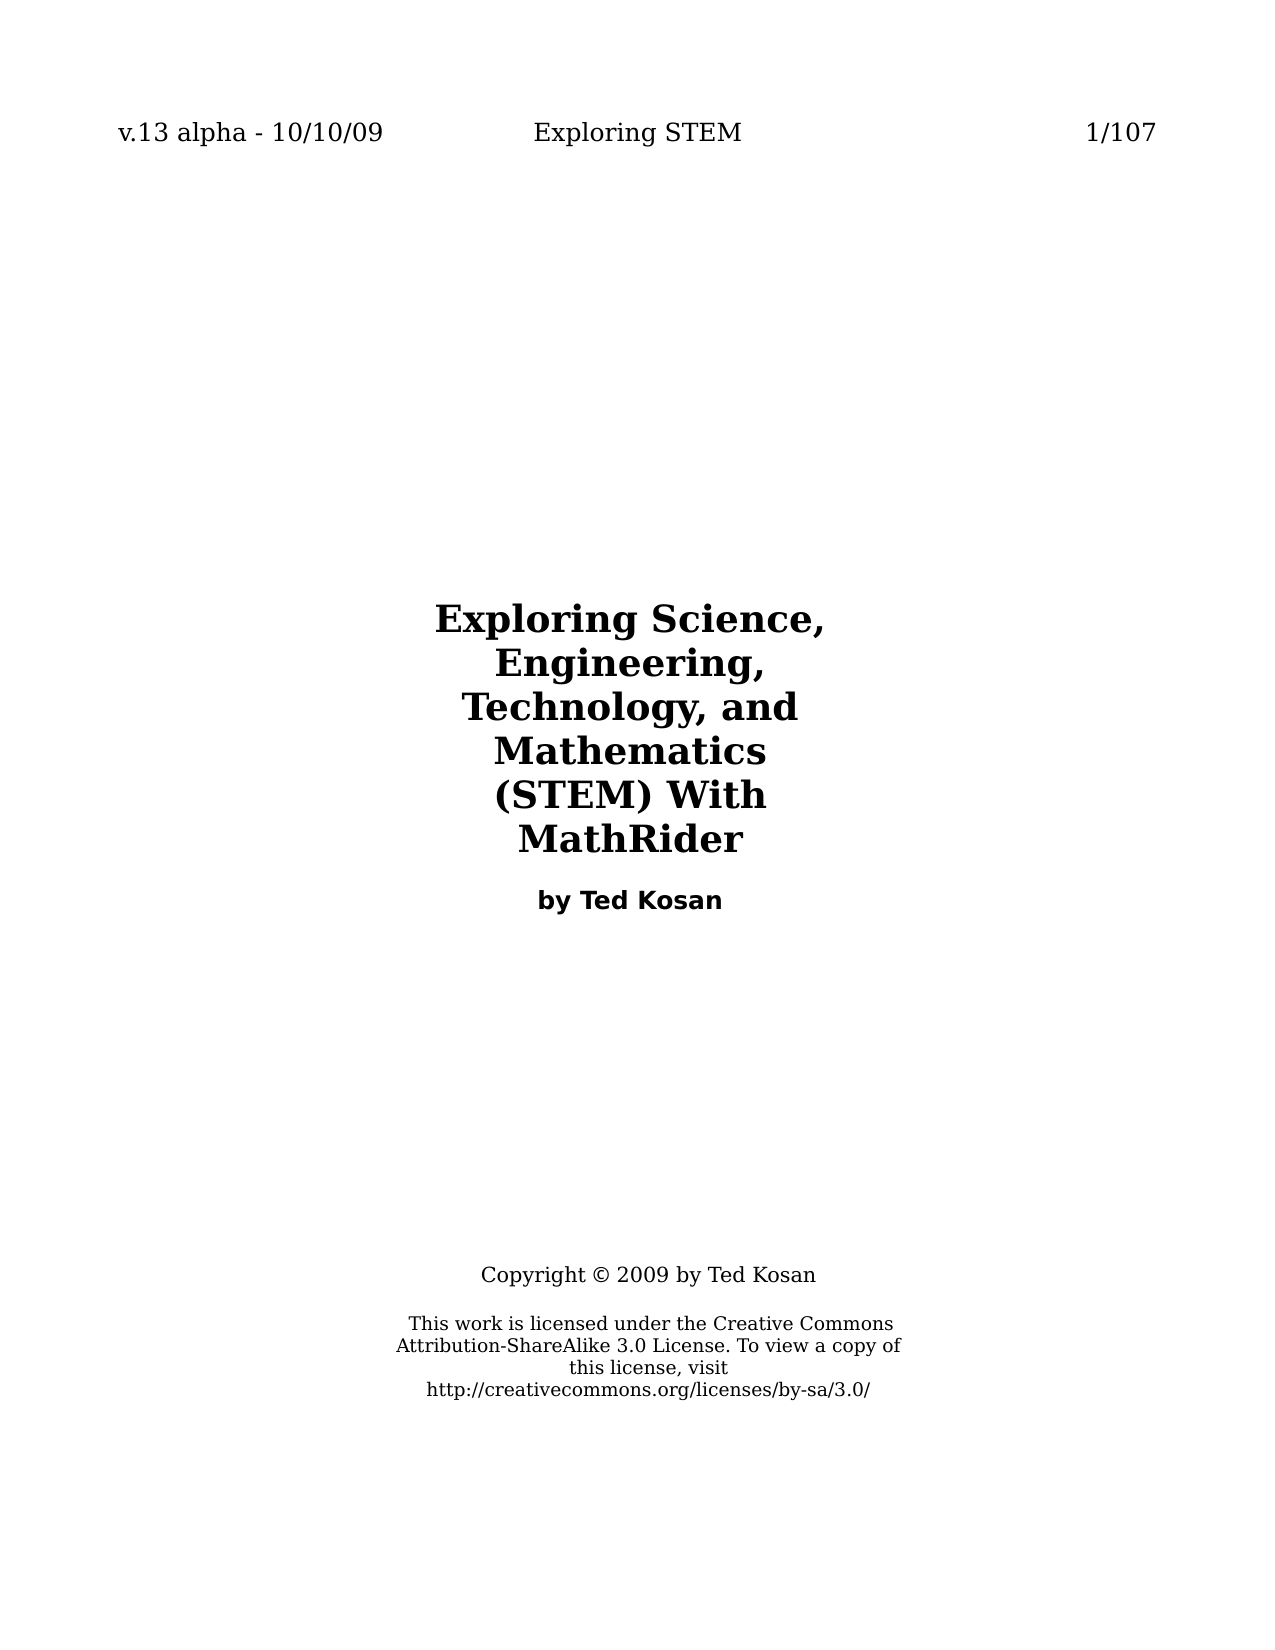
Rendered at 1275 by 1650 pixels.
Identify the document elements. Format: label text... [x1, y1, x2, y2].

text by Ted Kosan [427, 887, 832, 916]
text This work is licensed under the Creative Commons Attribution-ShareAlike 3.0 License. To view a copy of this license, visit http://creativecommons.org/licenses/by-sa/3.0/ [382, 1313, 915, 1401]
text Exploring Science, Engineering, Technology, and Mathematics (STEM) With MathRider [427, 597, 832, 862]
text Copyright © 2009 by Ted Kosan [382, 1260, 915, 1289]
